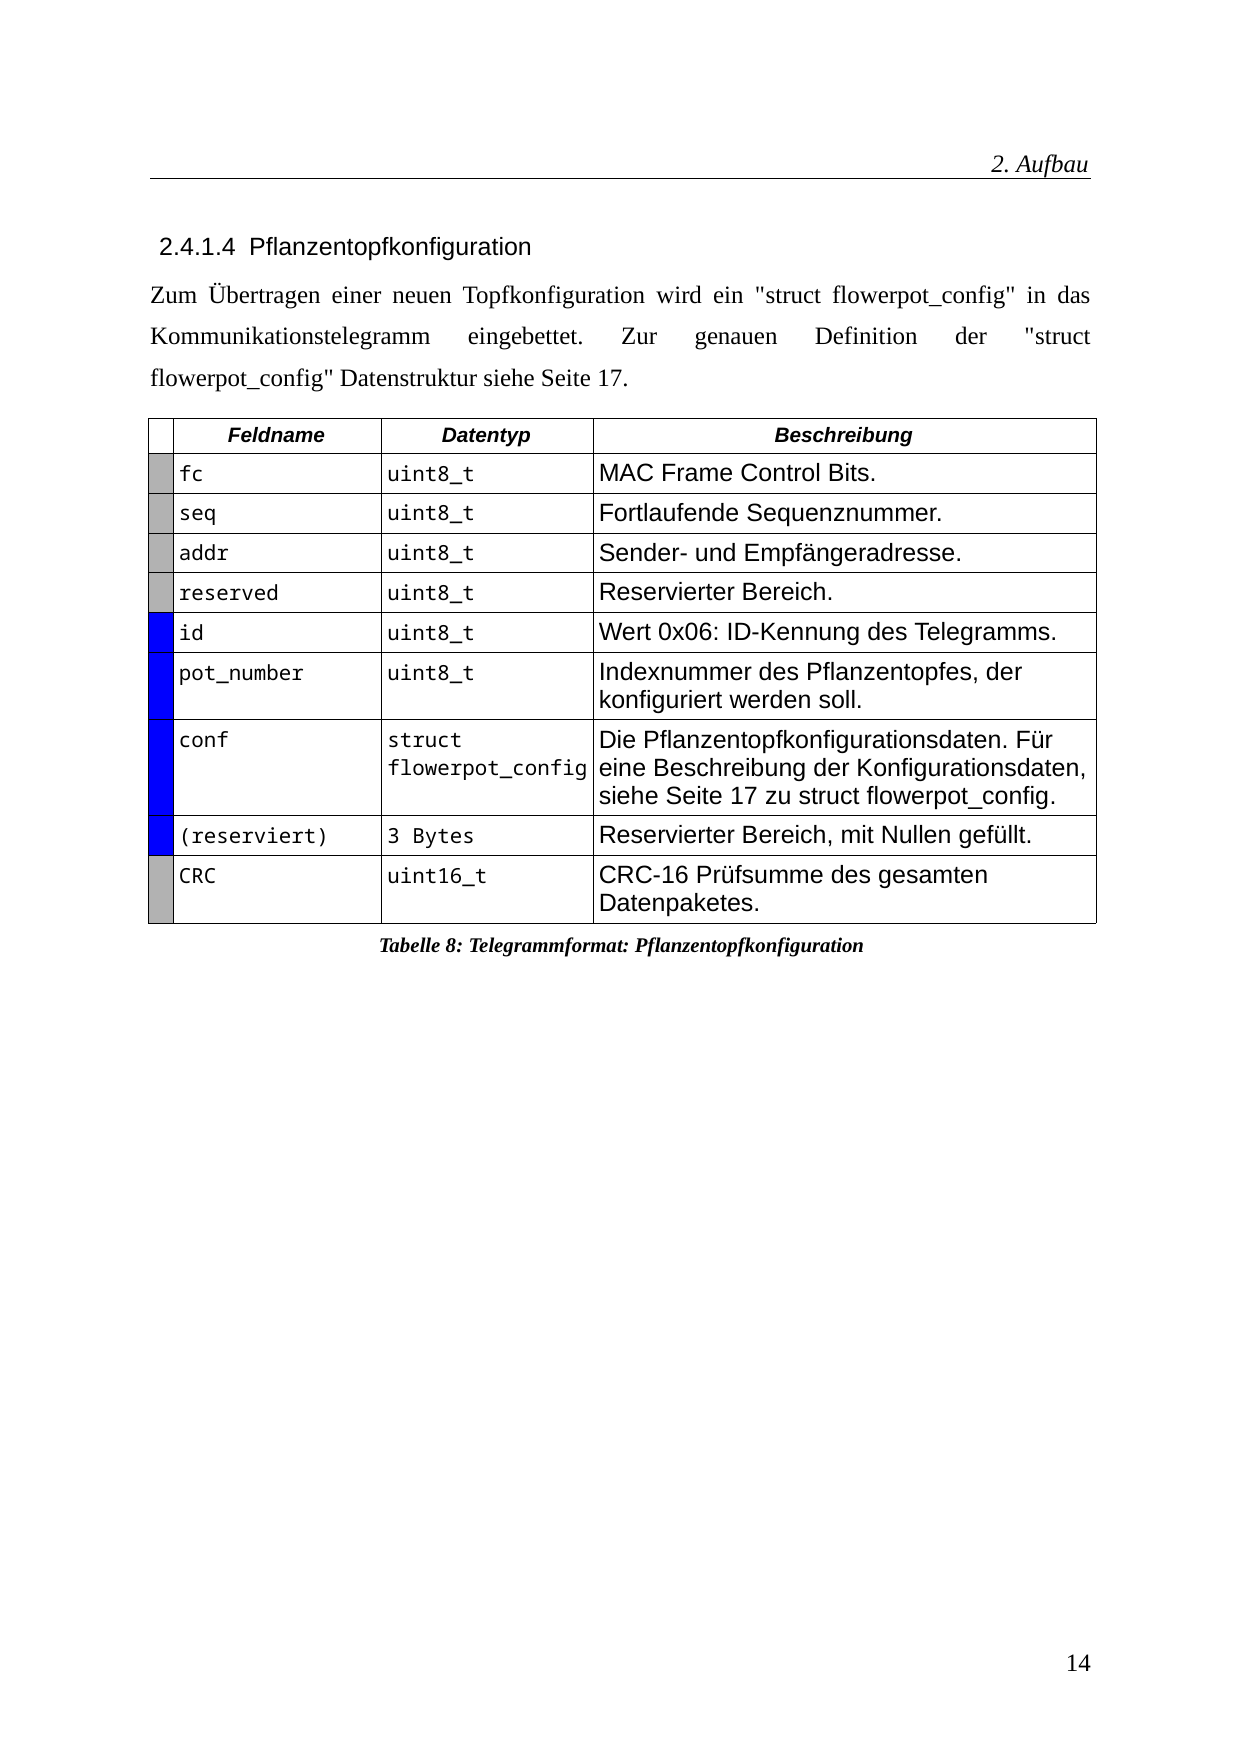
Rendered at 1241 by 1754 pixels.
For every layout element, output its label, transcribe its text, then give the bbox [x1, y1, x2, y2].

table_cell id [174, 613, 381, 652]
table_cell uint8_t [382, 573, 593, 612]
table_cell Fortlaufende Sequenznummer. [594, 494, 1096, 533]
text Zum Übertragen einer neuen Topfkonfiguration wird ein "struct flowerpot_config" in das Kommunikationstelegramm eingebettet. Zur genauen Definition der "struct flowerpot_config" Datenstruktur siehe Seite 17. [150, 281, 1091, 392]
table_cell CRC-16 Prüfsumme des gesamten Datenpaketes. [594, 856, 1096, 923]
table_cell struct flowerpot_config [382, 720, 593, 815]
table_cell Reservierter Bereich. [594, 573, 1096, 612]
table_cell uint8_t [382, 454, 593, 493]
table_cell [149, 454, 173, 493]
table_cell uint8_t [382, 534, 593, 572]
table_cell [149, 573, 173, 612]
table_cell uint8_t [382, 494, 593, 533]
table_cell addr [174, 534, 381, 572]
table_cell Die Pflanzentopfkonfigurationsdaten. Für eine Beschreibung der Konfigurationsdaten, siehe Seite 17 zu struct flowerpot_config. [594, 720, 1096, 815]
table_cell 3 Bytes [382, 816, 593, 855]
table_cell Wert 0x06: ID-Kennung des Telegramms. [594, 613, 1096, 652]
table_cell uint8_t [382, 613, 593, 652]
table_cell [149, 720, 173, 815]
table_cell (reserviert) [174, 816, 381, 855]
table_cell CRC [174, 856, 381, 923]
table_cell [149, 534, 173, 572]
table_cell uint8_t [382, 653, 593, 719]
table_cell [149, 494, 173, 533]
table_cell [149, 613, 173, 652]
table_cell Reservierter Bereich, mit Nullen gefüllt. [594, 816, 1096, 855]
table_header Beschreibung [594, 419, 1096, 453]
subtitle Pflanzentopfkonfiguration [159, 233, 1091, 261]
table_cell MAC Frame Control Bits. [594, 454, 1096, 493]
table_cell [149, 816, 173, 855]
table_cell fc [174, 454, 381, 493]
table_cell uint16_t [382, 856, 593, 923]
table_cell conf [174, 720, 381, 815]
table_cell Indexnummer des Pflanzentopfes, der konfiguriert werden soll. [594, 653, 1096, 719]
table_cell [149, 653, 173, 719]
table_header [149, 419, 173, 453]
table_cell reserved [174, 573, 381, 612]
table_header Feldname [174, 419, 381, 453]
table_cell seq [174, 494, 381, 533]
table_header Datentyp [382, 419, 593, 453]
table_cell pot_number [174, 653, 381, 719]
text Tabelle 8: Telegrammformat: Pflanzentopfkonfiguration [148, 934, 1096, 957]
table_cell Sender- und Empfängeradresse. [594, 534, 1096, 572]
table_cell [149, 856, 173, 923]
